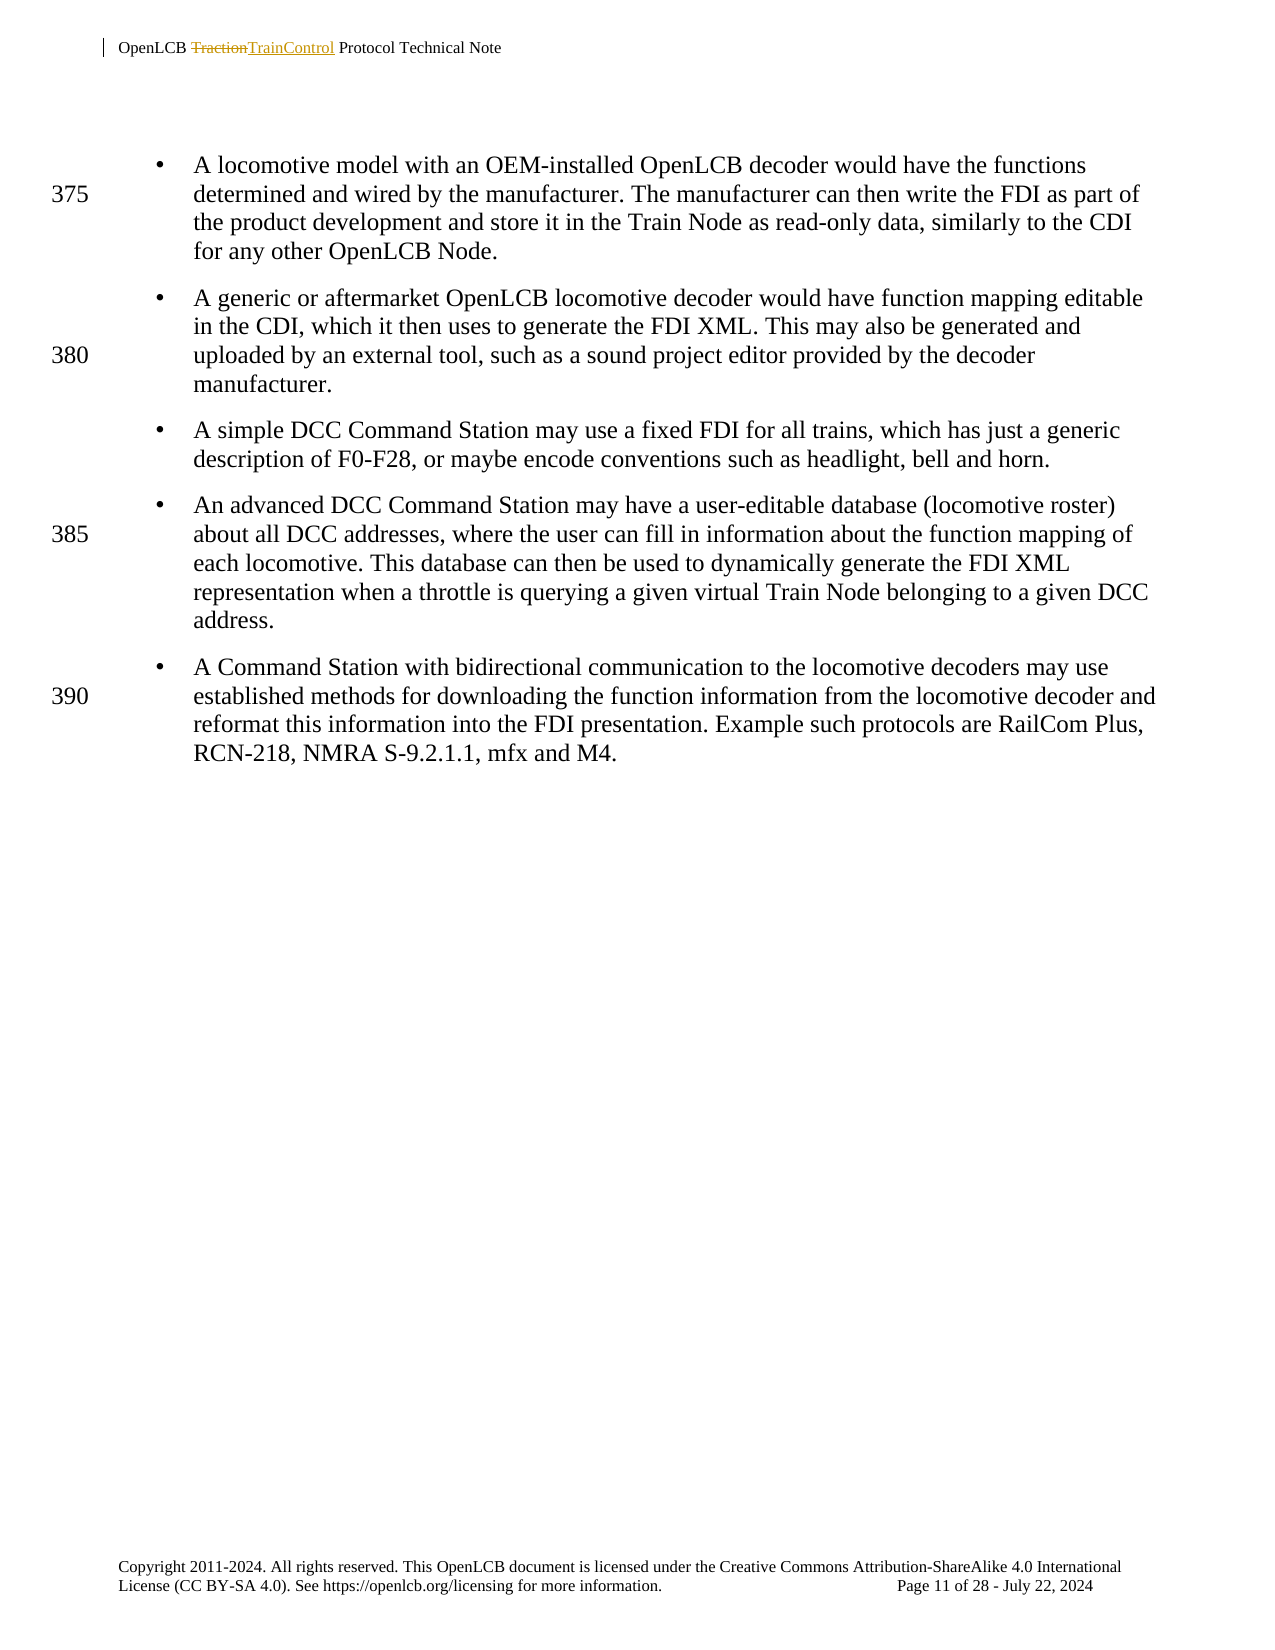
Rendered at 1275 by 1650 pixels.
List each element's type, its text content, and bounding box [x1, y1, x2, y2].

list An advanced DCC Command Station may have a user-editable database (locomotive roster) about all DCC addresses, where the user can fill in information about the function mapping of each locomotive. This database can then be used to dynamically generate the FDI XML representation when a throttle is querying a given virtual Train Node belonging to a given DCC address. [156, 491, 1157, 634]
list A simple DCC Command Station may use a fixed FDI for all trains, which has just a generic description of F0-F28, or maybe encode conventions such as headlight, bell and horn. [156, 415, 1157, 473]
list A locomotive model with an OEM-installed OpenLCB decoder would have the functions determined and wired by the manufacturer. The manufacturer can then write the FDI as part of the product development and store it in the Train Node as read-only data, similarly to the CDI for any other OpenLCB Node. [156, 150, 1157, 265]
list A generic or aftermarket OpenLCB locomotive decoder would have function mapping editable in the CDI, which it then uses to generate the FDI XML. This may also be generated and uploaded by an external tool, such as a sound project editor provided by the decoder manufacturer. [156, 283, 1157, 398]
list A Command Station with bidirectional communication to the locomotive decoders may use established methods for downloading the function information from the locomotive decoder and reformat this information into the FDI presentation. Example such protocols are RailCom Plus, RCN-218, NMRA S-9.2.1.1, mfx and M4. [156, 652, 1157, 767]
